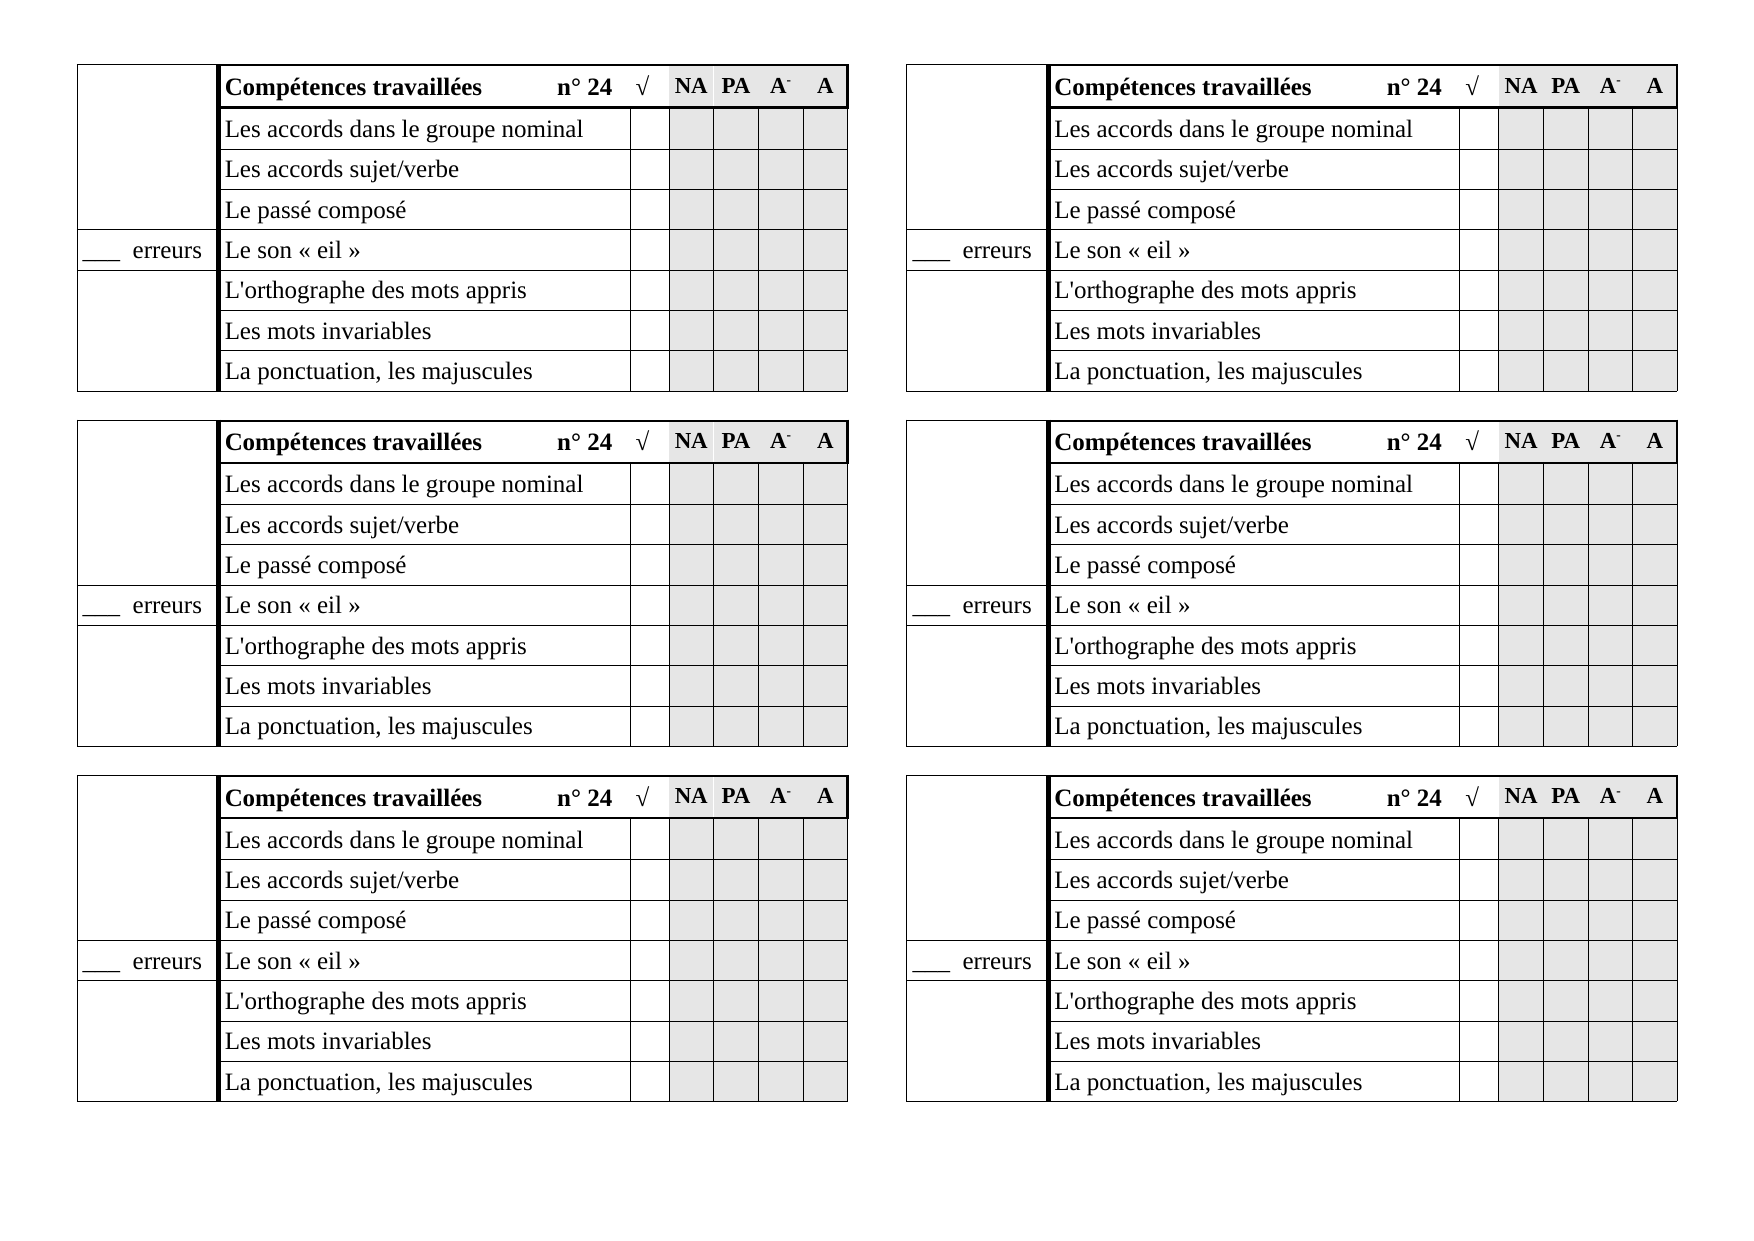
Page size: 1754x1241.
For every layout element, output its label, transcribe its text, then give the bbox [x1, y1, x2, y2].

table_cell [1544, 626, 1588, 665]
table_cell Les accords sujet/verbe [1051, 860, 1459, 900]
table_cell [1633, 901, 1677, 940]
table_cell [631, 311, 669, 350]
table_cell [1633, 271, 1677, 310]
table_cell [804, 545, 847, 585]
table_header NA [669, 66, 713, 106]
table_cell Le passé composé [221, 190, 630, 229]
table_cell [1499, 311, 1543, 350]
table_cell [804, 819, 847, 859]
table_header A- [1588, 777, 1632, 817]
table_cell [759, 230, 803, 270]
table_cell [1544, 941, 1588, 980]
table_cell Le son « eil » [221, 586, 630, 625]
table_cell [1499, 505, 1543, 544]
table_cell [804, 230, 847, 270]
table_cell ___ erreurs [907, 941, 1046, 980]
table_cell [759, 901, 803, 940]
table_cell [1460, 666, 1498, 706]
table_cell [804, 981, 847, 1021]
table_cell Les accords dans le groupe nominal [221, 819, 630, 859]
table_cell [1633, 311, 1677, 350]
table_cell [631, 626, 669, 665]
table_cell [1633, 351, 1677, 391]
table_cell [631, 109, 669, 149]
table_cell [1633, 819, 1677, 859]
table_cell Le son « eil » [1051, 941, 1459, 980]
table_cell [670, 707, 713, 746]
table_cell Les accords sujet/verbe [221, 505, 630, 544]
table_cell [804, 860, 847, 900]
table_cell [1460, 1062, 1498, 1101]
table_cell [714, 230, 758, 270]
table_cell [631, 150, 669, 189]
table_cell [631, 941, 669, 980]
table_cell [1460, 150, 1498, 189]
table_cell La ponctuation, les majuscules [221, 351, 630, 391]
table_cell [1460, 351, 1498, 391]
table_cell [670, 941, 713, 980]
table_cell [1589, 311, 1632, 350]
table_header Compétences travaillées n° 24 [221, 66, 630, 106]
table_cell [1589, 150, 1632, 189]
table_cell [1544, 819, 1588, 859]
table_header NA [669, 422, 713, 462]
table_cell [907, 981, 1046, 1101]
table_cell [631, 707, 669, 746]
table_cell [631, 586, 669, 625]
table_cell [1633, 626, 1677, 665]
table_cell [759, 819, 803, 859]
table_header PA [1543, 422, 1588, 462]
table_cell [1499, 545, 1543, 585]
table_cell [631, 901, 669, 940]
table_cell [1499, 941, 1543, 980]
table_header A- [758, 777, 803, 817]
table_header [78, 776, 216, 940]
table_cell [804, 464, 847, 504]
table_cell [714, 505, 758, 544]
table_cell [759, 1022, 803, 1061]
table_header PA [714, 422, 758, 462]
table_cell [759, 666, 803, 706]
table_cell [1460, 464, 1498, 504]
table_header Compétences travaillées n° 24 [1051, 66, 1459, 106]
table_cell [1589, 464, 1632, 504]
table_cell [1589, 505, 1632, 544]
table_cell [1499, 351, 1543, 391]
table_header [907, 65, 1046, 229]
table_cell [759, 1062, 803, 1101]
table_cell [804, 150, 847, 189]
table_cell [714, 981, 758, 1021]
table_header A- [1588, 66, 1632, 106]
table_cell [670, 150, 713, 189]
table_cell Les mots invariables [221, 311, 630, 350]
table_cell Les mots invariables [221, 666, 630, 706]
table_cell [1544, 190, 1588, 229]
table_cell L'orthographe des mots appris [1051, 271, 1459, 310]
table_cell [1589, 819, 1632, 859]
table_cell [631, 1062, 669, 1101]
table_cell [631, 271, 669, 310]
table_cell [1633, 941, 1677, 980]
table_header [78, 65, 216, 229]
table_cell [714, 666, 758, 706]
table_cell [759, 586, 803, 625]
table_cell [714, 351, 758, 391]
table_cell [1460, 1022, 1498, 1061]
table_cell La ponctuation, les majuscules [1051, 707, 1459, 746]
table_cell Le son « eil » [1051, 230, 1459, 270]
table_cell Le passé composé [221, 545, 630, 585]
table_cell [1544, 1022, 1588, 1061]
table_cell [1544, 505, 1588, 544]
table_cell [1589, 1062, 1632, 1101]
table_cell [1589, 860, 1632, 900]
table_cell [1499, 901, 1543, 940]
table_cell ___ erreurs [907, 586, 1046, 625]
table_cell [759, 505, 803, 544]
table_cell [1460, 586, 1498, 625]
table_cell [759, 860, 803, 900]
table_header NA [1499, 422, 1543, 462]
table_cell [1544, 981, 1588, 1021]
table_cell [759, 464, 803, 504]
table_header √ [1459, 422, 1498, 462]
table_cell [1633, 1062, 1677, 1101]
table_cell ___ erreurs [78, 941, 216, 980]
table_cell Le son « eil » [221, 230, 630, 270]
table_cell [631, 464, 669, 504]
table_cell [1460, 545, 1498, 585]
table_cell [1589, 230, 1632, 270]
table_cell Les mots invariables [1051, 311, 1459, 350]
table_cell [714, 464, 758, 504]
table_header A [803, 777, 846, 817]
table_cell [804, 271, 847, 310]
table_cell [1633, 1022, 1677, 1061]
table_cell [1499, 981, 1543, 1021]
table_cell [670, 190, 713, 229]
table_cell [670, 1062, 713, 1101]
table_cell [1589, 109, 1632, 149]
table_cell [714, 109, 758, 149]
table_cell [1460, 860, 1498, 900]
table_cell [1544, 860, 1588, 900]
table_cell [631, 1022, 669, 1061]
table_header [907, 421, 1046, 585]
table_header [907, 776, 1046, 940]
table_cell [670, 666, 713, 706]
table_cell [670, 545, 713, 585]
table_cell L'orthographe des mots appris [221, 981, 630, 1021]
table_header Compétences travaillées n° 24 [1051, 422, 1459, 462]
table_cell [759, 981, 803, 1021]
table_cell [670, 1022, 713, 1061]
table_cell L'orthographe des mots appris [221, 271, 630, 310]
table_cell [759, 271, 803, 310]
table_cell [1633, 707, 1677, 746]
table_cell [1589, 271, 1632, 310]
table_cell [1499, 666, 1543, 706]
table_cell [1589, 545, 1632, 585]
table_cell [1633, 981, 1677, 1021]
table_cell [631, 190, 669, 229]
table_cell [78, 271, 216, 391]
table_cell [670, 311, 713, 350]
table_cell [670, 230, 713, 270]
table_cell [1460, 109, 1498, 149]
table_cell [714, 626, 758, 665]
table_cell [1544, 351, 1588, 391]
table_cell [1633, 150, 1677, 189]
table_cell [1499, 150, 1543, 189]
table_cell ___ erreurs [907, 230, 1046, 270]
table_cell [1544, 150, 1588, 189]
table_header NA [669, 777, 713, 817]
table_header A [803, 422, 846, 462]
table_header NA [1499, 777, 1543, 817]
table_cell La ponctuation, les majuscules [1051, 351, 1459, 391]
table_cell [1499, 464, 1543, 504]
table_cell [78, 626, 216, 746]
table_cell [1499, 190, 1543, 229]
table_cell [759, 150, 803, 189]
table_cell [804, 1062, 847, 1101]
table_cell [1499, 271, 1543, 310]
table_cell [714, 545, 758, 585]
table_cell [714, 190, 758, 229]
table_cell [1633, 464, 1677, 504]
table_cell Les mots invariables [1051, 666, 1459, 706]
table_cell [759, 351, 803, 391]
table_cell Les mots invariables [221, 1022, 630, 1061]
table_cell [1460, 230, 1498, 270]
table_cell [759, 109, 803, 149]
table_cell [1633, 666, 1677, 706]
table_cell [1544, 545, 1588, 585]
table_cell Les accords dans le groupe nominal [1051, 464, 1459, 504]
table_cell [1589, 981, 1632, 1021]
table_cell L'orthographe des mots appris [221, 626, 630, 665]
table_cell [670, 626, 713, 665]
table_cell [714, 586, 758, 625]
table_cell [1544, 464, 1588, 504]
table_cell [670, 586, 713, 625]
table_cell [631, 666, 669, 706]
table_header PA [1543, 66, 1588, 106]
table_cell [804, 707, 847, 746]
table_cell [1460, 311, 1498, 350]
table_cell [804, 190, 847, 229]
table_cell [1460, 819, 1498, 859]
table_cell [804, 1022, 847, 1061]
table_cell [759, 311, 803, 350]
table_cell [714, 901, 758, 940]
table_cell [631, 860, 669, 900]
table_cell La ponctuation, les majuscules [221, 707, 630, 746]
table_cell [759, 941, 803, 980]
table_cell Les accords sujet/verbe [221, 150, 630, 189]
table_cell [1589, 941, 1632, 980]
table_cell [1589, 351, 1632, 391]
table_cell [631, 230, 669, 270]
table_cell [1460, 901, 1498, 940]
table_cell [1460, 190, 1498, 229]
table_cell [1499, 230, 1543, 270]
table_cell ___ erreurs [78, 586, 216, 625]
table_header PA [1543, 777, 1588, 817]
table_cell [670, 505, 713, 544]
table_cell [670, 981, 713, 1021]
table_cell [1460, 707, 1498, 746]
table_cell ___ erreurs [78, 230, 216, 270]
table_cell Les accords sujet/verbe [221, 860, 630, 900]
table_cell [1633, 230, 1677, 270]
table_cell Les accords dans le groupe nominal [1051, 819, 1459, 859]
table_cell [631, 981, 669, 1021]
table_cell [759, 545, 803, 585]
table_cell [670, 271, 713, 310]
table_cell [714, 150, 758, 189]
table_cell Le son « eil » [221, 941, 630, 980]
table_cell [804, 941, 847, 980]
table_header [78, 421, 216, 585]
table_cell Les accords sujet/verbe [1051, 150, 1459, 189]
table_cell Les accords sujet/verbe [1051, 505, 1459, 544]
table_cell [804, 505, 847, 544]
table_cell [1544, 1062, 1588, 1101]
table_cell [1589, 707, 1632, 746]
table_cell [1460, 626, 1498, 665]
table_cell Le passé composé [1051, 190, 1459, 229]
table_header A [1632, 66, 1676, 106]
table_header PA [714, 66, 758, 106]
table_cell [631, 505, 669, 544]
table_cell [1544, 586, 1588, 625]
table_cell Les mots invariables [1051, 1022, 1459, 1061]
table_header √ [630, 777, 669, 817]
table_cell [759, 626, 803, 665]
table_cell [1589, 901, 1632, 940]
table_cell [670, 464, 713, 504]
table_cell [670, 901, 713, 940]
table_header A- [1588, 422, 1632, 462]
table_header √ [630, 66, 669, 106]
table_cell [759, 190, 803, 229]
table_cell [78, 981, 216, 1101]
table_cell [1589, 1022, 1632, 1061]
table_cell [1460, 981, 1498, 1021]
table_cell [804, 311, 847, 350]
table_cell [1544, 311, 1588, 350]
table_cell [714, 1062, 758, 1101]
table_cell [804, 901, 847, 940]
table_cell [1499, 819, 1543, 859]
table_cell Les accords dans le groupe nominal [1051, 109, 1459, 149]
table_cell [1544, 230, 1588, 270]
table_cell [714, 271, 758, 310]
table_cell [1633, 505, 1677, 544]
table_cell [1460, 505, 1498, 544]
table_cell [804, 351, 847, 391]
table_header √ [1459, 777, 1498, 817]
table_cell [714, 941, 758, 980]
table_cell [670, 860, 713, 900]
table_cell [714, 860, 758, 900]
table_cell [1544, 901, 1588, 940]
table_header A [803, 66, 846, 106]
table_cell La ponctuation, les majuscules [1051, 1062, 1459, 1101]
table_header A- [758, 66, 803, 106]
table_cell [1544, 271, 1588, 310]
table_cell [1499, 109, 1543, 149]
table_cell [1633, 545, 1677, 585]
table_cell Les accords dans le groupe nominal [221, 109, 630, 149]
table_cell [1499, 586, 1543, 625]
table_cell [1633, 586, 1677, 625]
table_cell Le passé composé [1051, 901, 1459, 940]
table_cell [1633, 109, 1677, 149]
table_cell [714, 1022, 758, 1061]
table_cell [907, 626, 1046, 746]
table_header A [1632, 422, 1676, 462]
table_cell [631, 545, 669, 585]
table_cell L'orthographe des mots appris [1051, 626, 1459, 665]
table_cell [1589, 586, 1632, 625]
table_cell [907, 271, 1046, 391]
table_cell Les accords dans le groupe nominal [221, 464, 630, 504]
table_cell [714, 819, 758, 859]
table_cell [1460, 941, 1498, 980]
table_cell [1544, 666, 1588, 706]
table_cell [670, 351, 713, 391]
table_cell [804, 626, 847, 665]
table_cell [714, 311, 758, 350]
table_cell [1544, 109, 1588, 149]
table_cell [1499, 707, 1543, 746]
table_cell [804, 666, 847, 706]
table_cell [759, 707, 803, 746]
table_header Compétences travaillées n° 24 [221, 422, 630, 462]
table_cell Le passé composé [221, 901, 630, 940]
table_cell [1589, 666, 1632, 706]
table_header A- [758, 422, 803, 462]
table_cell [714, 707, 758, 746]
table_cell [1633, 860, 1677, 900]
table_header √ [630, 422, 669, 462]
table_cell [1589, 626, 1632, 665]
table_cell [1460, 271, 1498, 310]
table_header NA [1499, 66, 1543, 106]
table_header Compétences travaillées n° 24 [221, 777, 630, 817]
table_cell [1589, 190, 1632, 229]
table_header √ [1459, 66, 1498, 106]
table_cell [1633, 190, 1677, 229]
table_cell Le passé composé [1051, 545, 1459, 585]
table_cell [804, 586, 847, 625]
table_header A [1632, 777, 1676, 817]
table_cell [1544, 707, 1588, 746]
table_cell Le son « eil » [1051, 586, 1459, 625]
table_cell [1499, 626, 1543, 665]
table_cell [631, 351, 669, 391]
table_cell [804, 109, 847, 149]
table_cell [1499, 1062, 1543, 1101]
table_cell [670, 109, 713, 149]
table_cell La ponctuation, les majuscules [221, 1062, 630, 1101]
table_cell [1499, 1022, 1543, 1061]
table_cell L'orthographe des mots appris [1051, 981, 1459, 1021]
table_cell [631, 819, 669, 859]
table_header PA [714, 777, 758, 817]
table_cell [670, 819, 713, 859]
table_cell [1499, 860, 1543, 900]
table_header Compétences travaillées n° 24 [1051, 777, 1459, 817]
